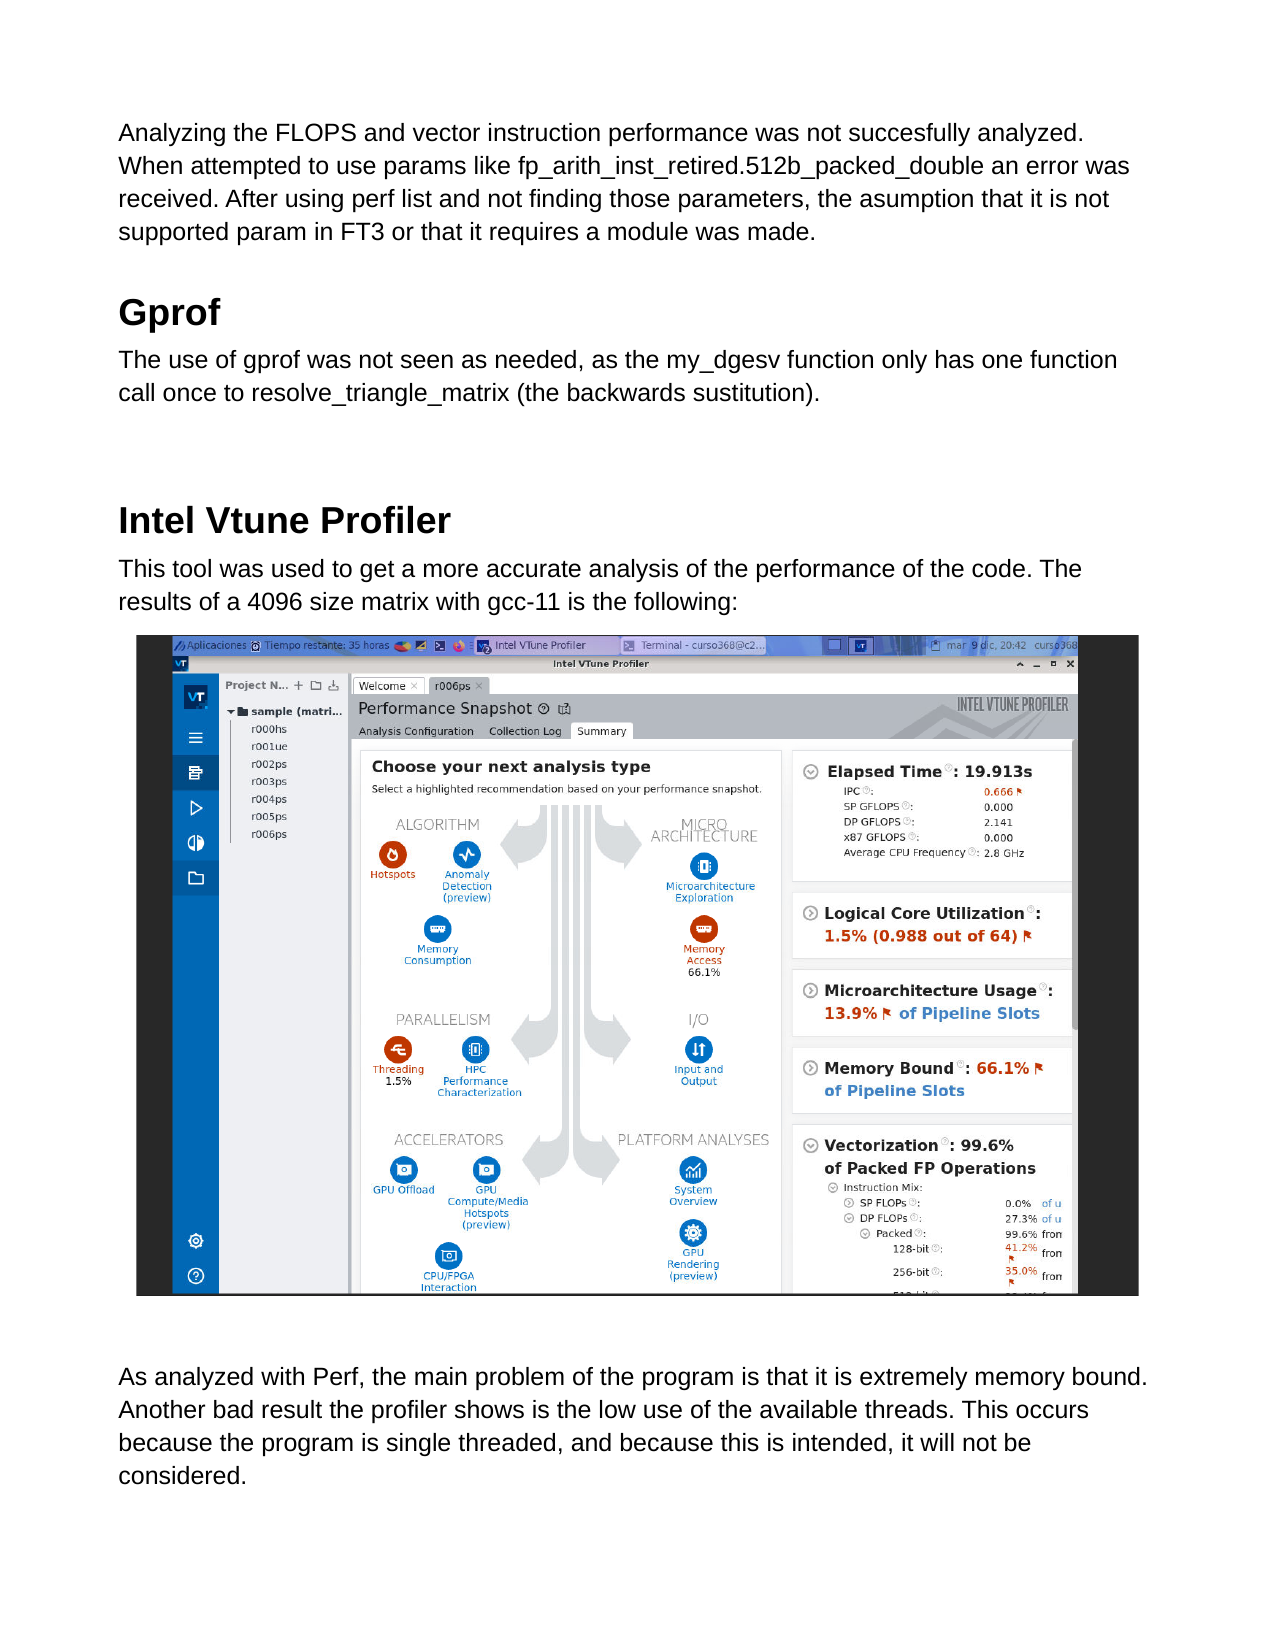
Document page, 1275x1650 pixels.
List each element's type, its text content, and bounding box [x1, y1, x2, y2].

subtitle Gprof [118, 290, 1157, 333]
text The use of gprof was not seen as needed, as the my_dgesv function only has one function call once to resolve_triangle_matrix (the backwards sustitution). [118, 345, 1157, 407]
subtitle Intel Vtune Profiler [118, 499, 1157, 542]
text As analyzed with Perf, the main problem of the program is that it is extremely memory bound. Another bad result the profiler shows is the low use of the available threads. This occurs because the program is single threaded, and because this is intended, it will not be considered. [118, 1362, 1157, 1490]
text Analyzing the FLOPS and vector instruction performance was not succesfully analyzed. When attempted to use params like fp_arith_inst_retired.512b_packed_double an error was received. After using perf list and not finding those parameters, the asumption that it is not supported param in FT3 or that it requires a module was made. [118, 118, 1157, 246]
text This tool was used to get a more accurate analysis of the performance of the code. The results of a 4096 size matrix with gcc-11 is the following: [118, 554, 1157, 616]
picture [136, 635, 1139, 1296]
